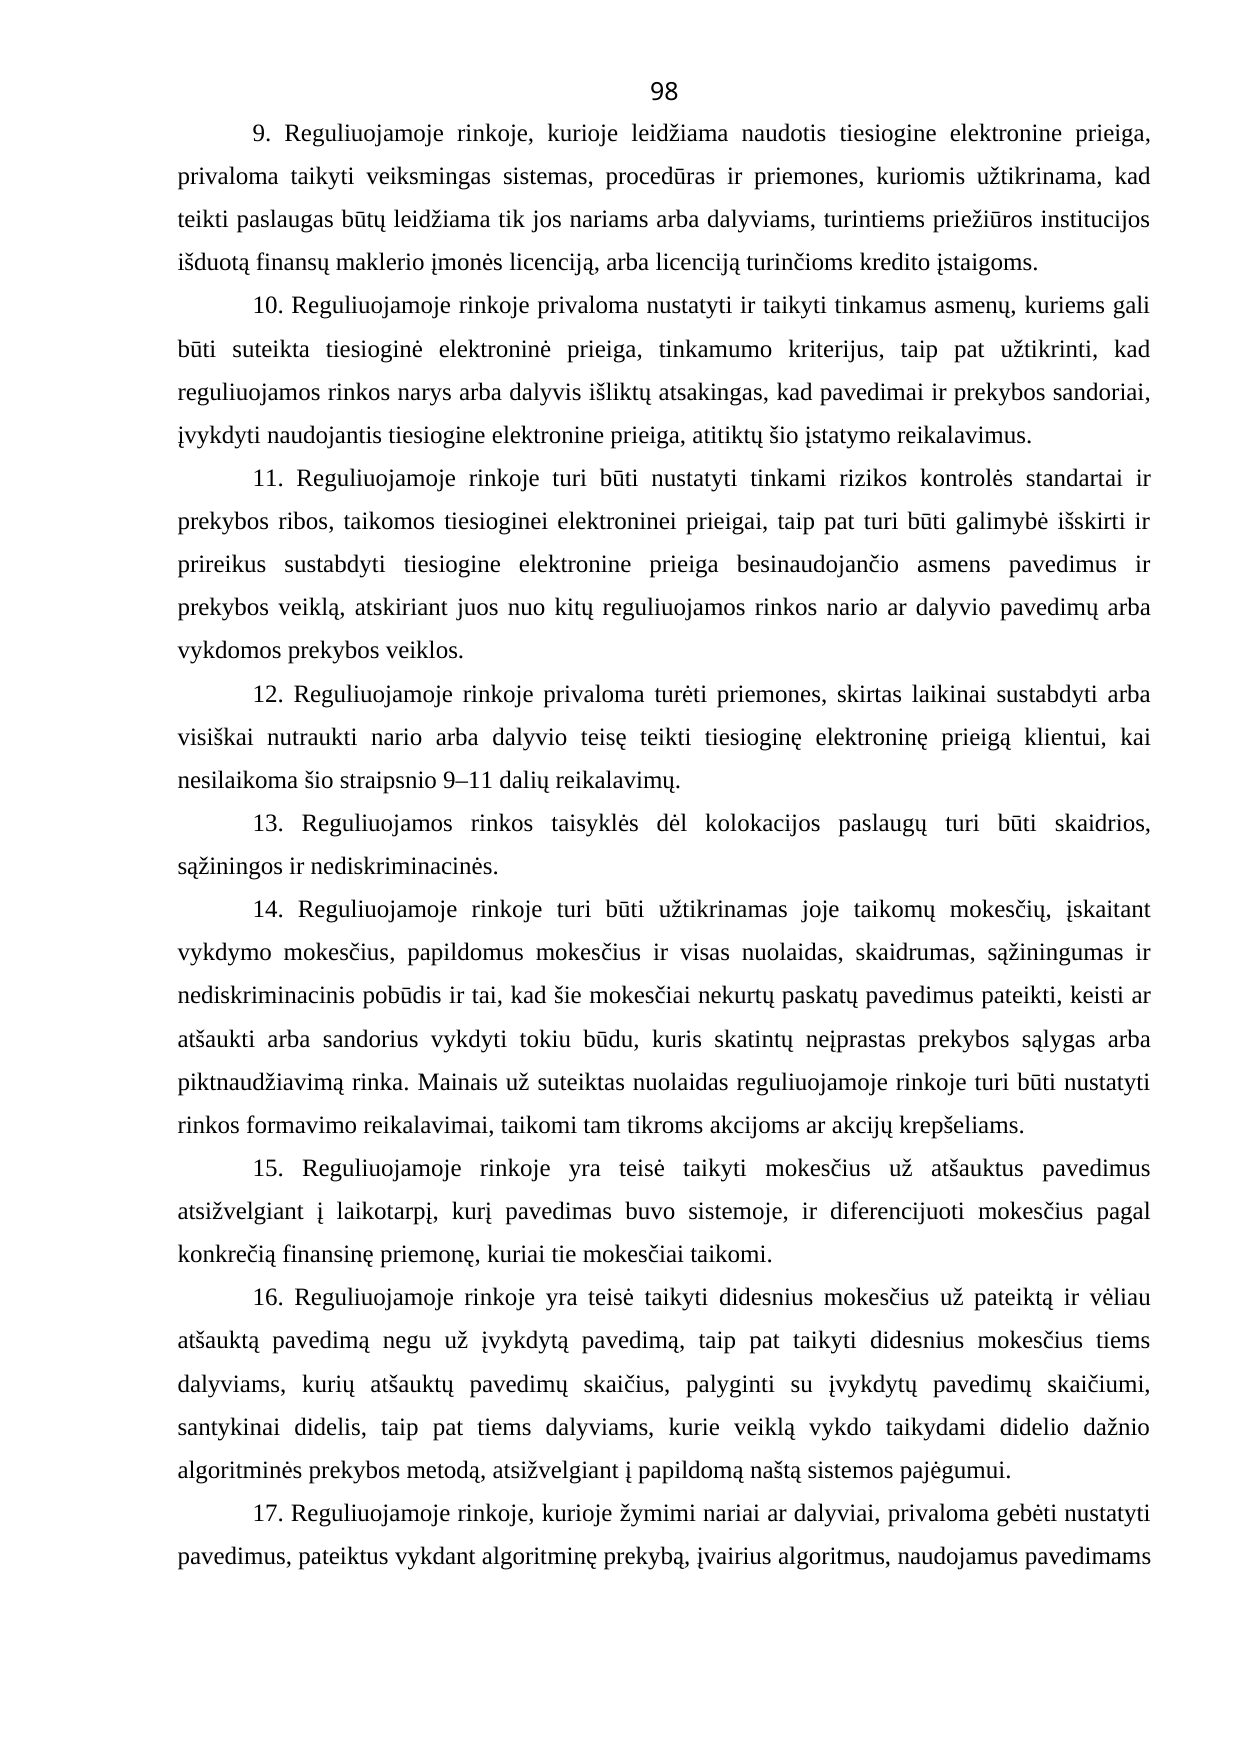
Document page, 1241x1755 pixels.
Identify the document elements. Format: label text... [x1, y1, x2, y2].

text 9. Reguliuojamoje rinkoje, kurioje leidžiama naudotis tiesiogine elektronine prieiga, privaloma taikyti veiksmingas sistemas, procedūras ir priemones, kuriomis užtikrinama, kad teikti paslaugas būtų leidžiama tik jos nariams arba dalyviams, turintiems priežiūros institucijos išduotą finansų maklerio įmonės licenciją, arba licenciją turinčioms kredito įstaigoms. [177, 118, 1152, 276]
text 14. Reguliuojamoje rinkoje turi būti užtikrinamas joje taikomų mokesčių, įskaitant vykdymo mokesčius, papildomus mokesčius ir visas nuolaidas, skaidrumas, sąžiningumas ir nediskriminacinis pobūdis ir tai, kad šie mokesčiai nekurtų paskatų pavedimus pateikti, keisti ar atšaukti arba sandorius vykdyti tokiu būdu, kuris skatintų neįprastas prekybos sąlygas arba piktnaudžiavimą rinka. Mainais už suteiktas nuolaidas reguliuojamoje rinkoje turi būti nustatyti rinkos formavimo reikalavimai, taikomi tam tikroms akcijoms ar akcijų krepšeliams. [177, 894, 1152, 1139]
text 12. Reguliuojamoje rinkoje privaloma turėti priemones, skirtas laikinai sustabdyti arba visiškai nutraukti nario arba dalyvio teisę teikti tiesioginę elektroninę prieigą klientui, kai nesilaikoma šio straipsnio 9–11 dalių reikalavimų. [177, 679, 1152, 794]
text 17. Reguliuojamoje rinkoje, kurioje žymimi nariai ar dalyviai, privaloma gebėti nustatyti pavedimus, pateiktus vykdant algoritminę prekybą, įvairius algoritmus, naudojamus pavedimams [177, 1498, 1152, 1570]
text 13. Reguliuojamos rinkos taisyklės dėl kolokacijos paslaugų turi būti skaidrios, sąžiningos ir nediskriminacinės. [177, 808, 1152, 880]
text 16. Reguliuojamoje rinkoje yra teisė taikyti didesnius mokesčius už pateiktą ir vėliau atšauktą pavedimą negu už įvykdytą pavedimą, taip pat taikyti didesnius mokesčius tiems dalyviams, kurių atšauktų pavedimų skaičius, palyginti su įvykdytų pavedimų skaičiumi, santykinai didelis, taip pat tiems dalyviams, kurie veiklą vykdo taikydami didelio dažnio algoritminės prekybos metodą, atsižvelgiant į papildomą naštą sistemos pajėgumui. [177, 1282, 1152, 1484]
text 10. Reguliuojamoje rinkoje privaloma nustatyti ir taikyti tinkamus asmenų, kuriems gali būti suteikta tiesioginė elektroninė prieiga, tinkamumo kriterijus, taip pat užtikrinti, kad reguliuojamos rinkos narys arba dalyvis išliktų atsakingas, kad pavedimai ir prekybos sandoriai, įvykdyti naudojantis tiesiogine elektronine prieiga, atitiktų šio įstatymo reikalavimus. [177, 291, 1152, 449]
text 11. Reguliuojamoje rinkoje turi būti nustatyti tinkami rizikos kontrolės standartai ir prekybos ribos, taikomos tiesioginei elektroninei prieigai, taip pat turi būti galimybė išskirti ir prireikus sustabdyti tiesiogine elektronine prieiga besinaudojančio asmens pavedimus ir prekybos veiklą, atskiriant juos nuo kitų reguliuojamos rinkos nario ar dalyvio pavedimų arba vykdomos prekybos veiklos. [177, 463, 1152, 664]
text 15. Reguliuojamoje rinkoje yra teisė taikyti mokesčius už atšauktus pavedimus atsižvelgiant į laikotarpį, kurį pavedimas buvo sistemoje, ir diferencijuoti mokesčius pagal konkrečią finansinę priemonę, kuriai tie mokesčiai taikomi. [177, 1153, 1152, 1268]
